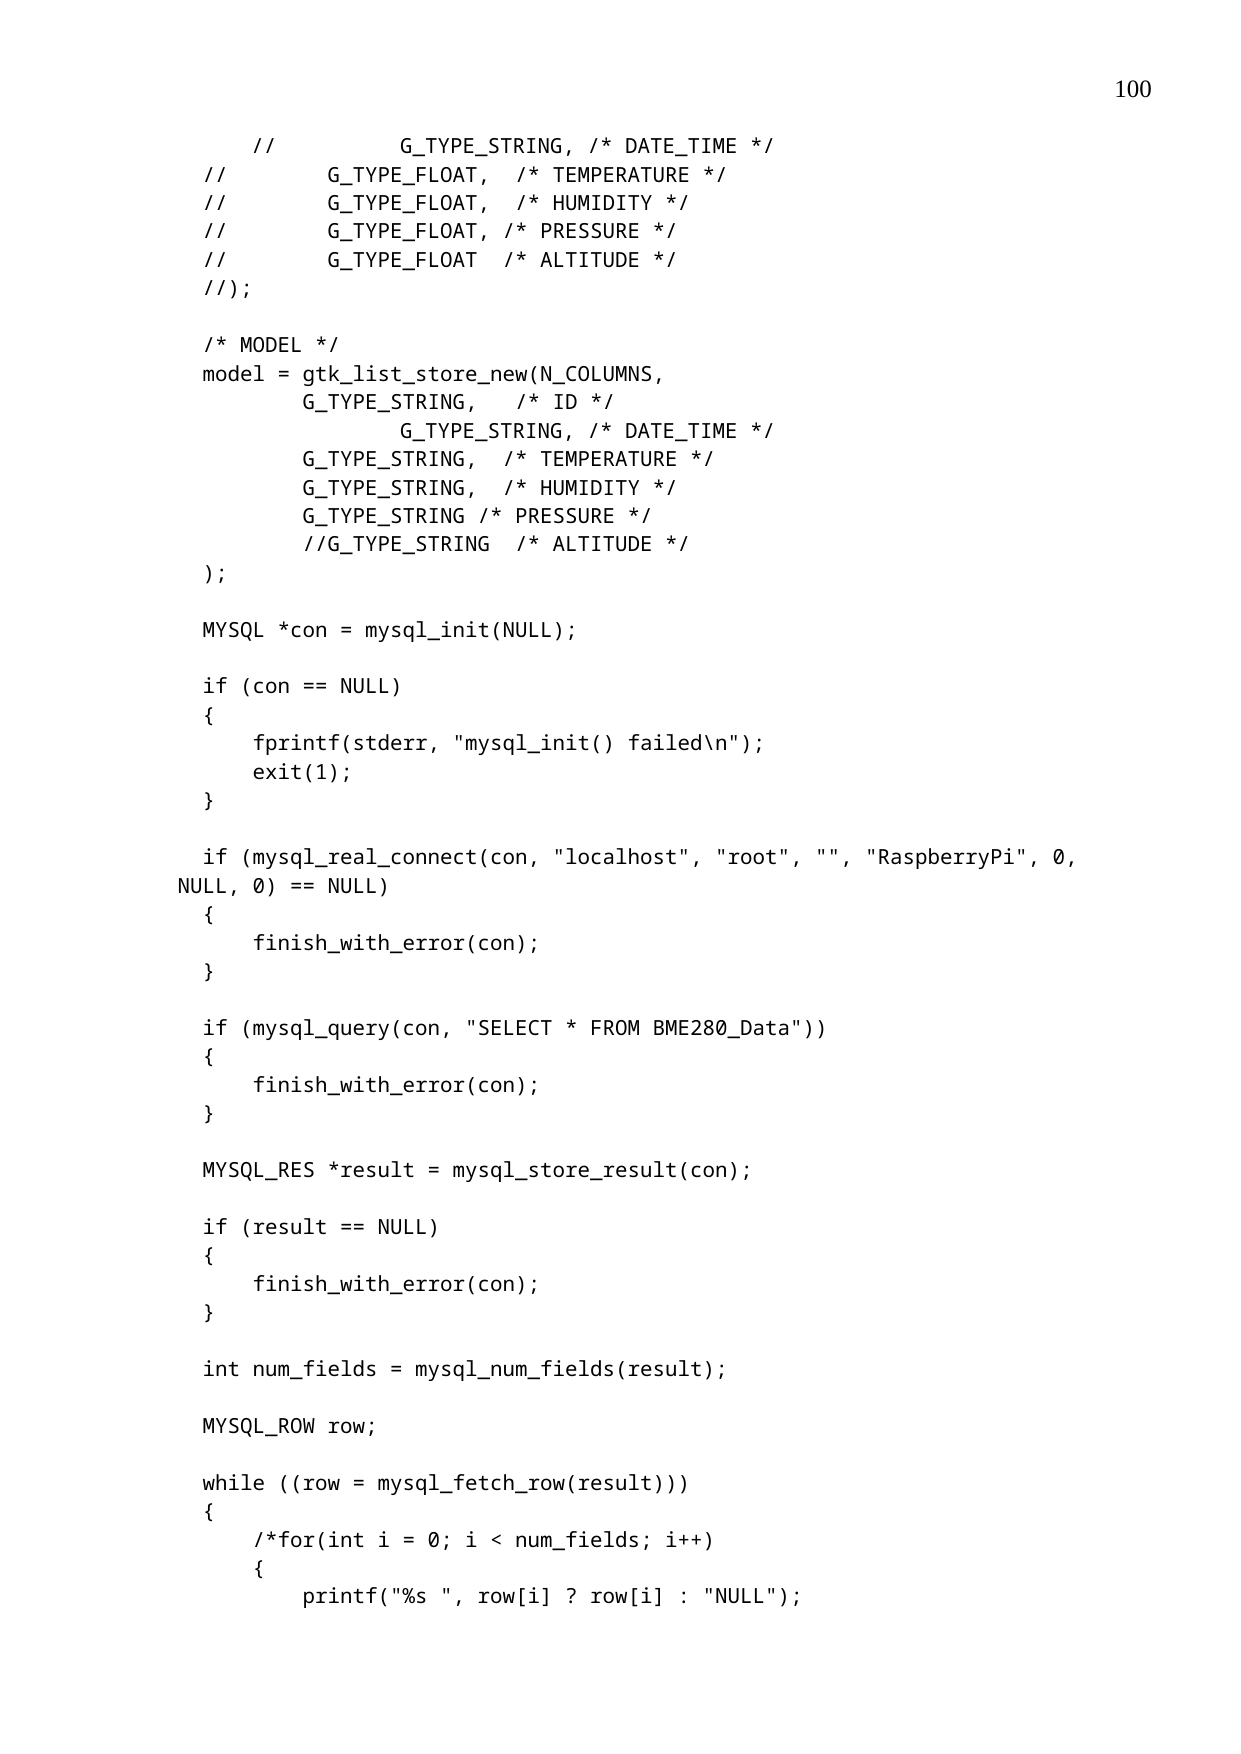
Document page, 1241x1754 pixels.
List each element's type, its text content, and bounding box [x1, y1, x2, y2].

text finish_with_error(con); [177, 928, 1152, 956]
text if (con == NULL) [177, 672, 1152, 700]
text // G_TYPE_FLOAT /* ALTITUDE */ [177, 245, 1152, 273]
text exit(1); [177, 757, 1152, 785]
text G_TYPE_STRING, /* ID */ [177, 387, 1152, 416]
text // G_TYPE_FLOAT, /* PRESSURE */ [177, 217, 1152, 245]
text //); [177, 273, 1152, 302]
text printf("%s ", row[i] ? row[i] : "NULL"); [177, 1582, 1152, 1610]
text /* MODEL */ [177, 330, 1152, 359]
text G_TYPE_STRING, /* DATE_TIME */ [177, 416, 1152, 444]
text fprintf(stderr, "mysql_init() failed\n"); [177, 728, 1152, 757]
text MYSQL_ROW row; [177, 1411, 1152, 1439]
text int num_fields = mysql_num_fields(result); [177, 1354, 1152, 1383]
text if (mysql_query(con, "SELECT * FROM BME280_Data")) [177, 1013, 1152, 1041]
text G_TYPE_STRING, /* HUMIDITY */ [177, 473, 1152, 501]
text { [177, 899, 1152, 928]
text { [177, 1240, 1152, 1269]
text // G_TYPE_FLOAT, /* TEMPERATURE */ [177, 160, 1152, 188]
text while ((row = mysql_fetch_row(result))) [177, 1468, 1152, 1496]
text } [177, 1098, 1152, 1127]
text { [177, 700, 1152, 728]
text //G_TYPE_STRING /* ALTITUDE */ [177, 529, 1152, 558]
text G_TYPE_STRING /* PRESSURE */ [177, 501, 1152, 529]
text model = gtk_list_store_new(N_COLUMNS, [177, 359, 1152, 387]
text /*for(int i = 0; i < num_fields; i++) [177, 1525, 1152, 1553]
text if (mysql_real_connect(con, "localhost", "root", "", "RaspberryPi", 0, NULL, 0) == NULL) [177, 842, 1152, 899]
text G_TYPE_STRING, /* TEMPERATURE */ [177, 444, 1152, 473]
text if (result == NULL) [177, 1212, 1152, 1240]
text finish_with_error(con); [177, 1269, 1152, 1297]
text } [177, 1297, 1152, 1326]
text { [177, 1496, 1152, 1525]
text // G_TYPE_FLOAT, /* HUMIDITY */ [177, 188, 1152, 217]
text MYSQL_RES *result = mysql_store_result(con); [177, 1155, 1152, 1183]
text finish_with_error(con); [177, 1070, 1152, 1098]
text { [177, 1553, 1152, 1582]
text } [177, 956, 1152, 984]
text } [177, 785, 1152, 814]
text { [177, 1041, 1152, 1070]
text MYSQL *con = mysql_init(NULL); [177, 615, 1152, 643]
text // G_TYPE_STRING, /* DATE_TIME */ [177, 131, 1152, 160]
text ); [177, 558, 1152, 586]
